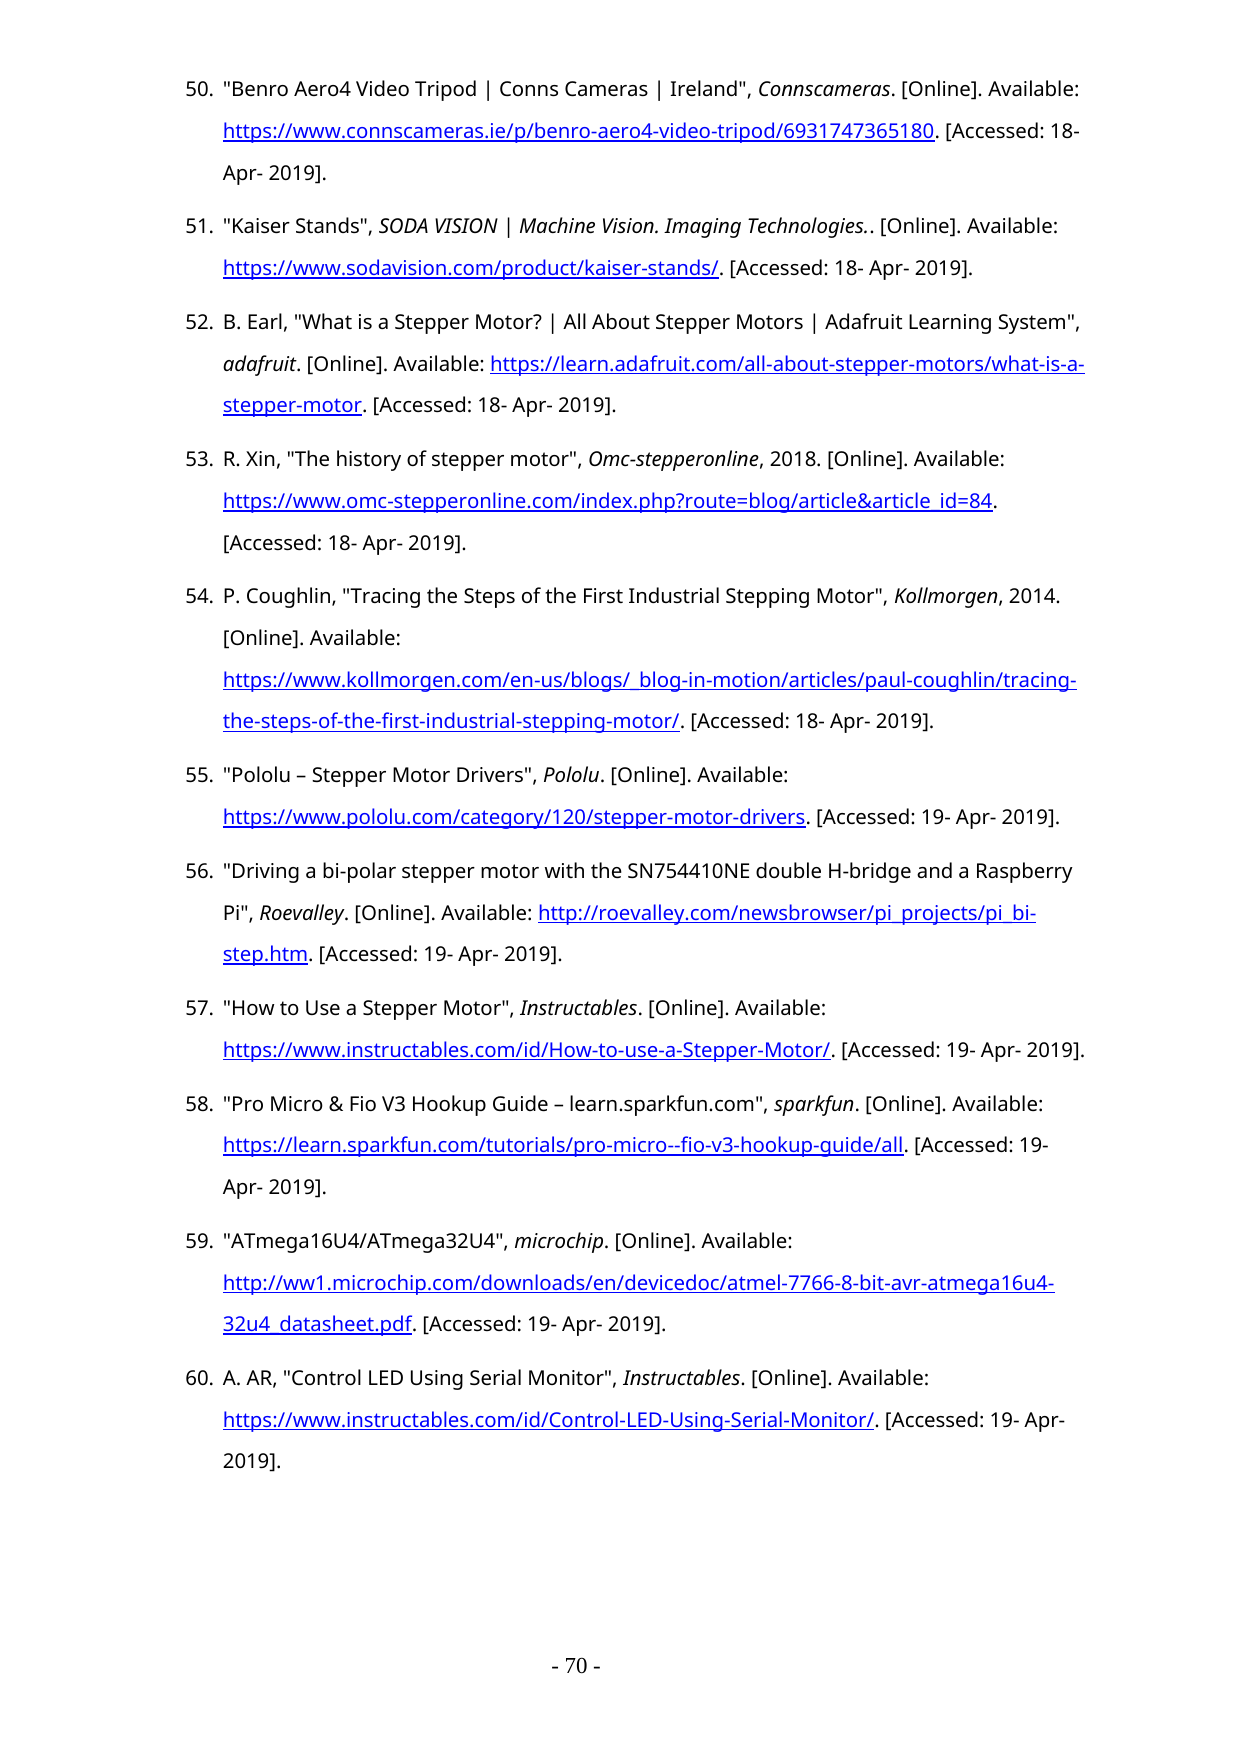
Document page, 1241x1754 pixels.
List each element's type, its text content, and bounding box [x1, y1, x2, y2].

list "Pro Micro & Fio V3 Hookup Guide – learn.sparkfun.com", sparkfun. [Online]. Available: https://learn.sparkfun.com/tutorials/pro-micro--fio-v3-hookup-guide/all. [Accessed: 19- Apr- 2019]. [185, 1089, 1092, 1200]
list "Driving a bi-polar stepper motor with the SN754410NE double H-bridge and a Raspberry Pi", Roevalley. [Online]. Available: http://roevalley.com/newsbrowser/pi_projects/pi_bi-step.htm. [Accessed: 19- Apr- 2019]. [185, 857, 1092, 967]
list P. Coughlin, "Tracing the Steps of the First Industrial Stepping Motor", Kollmorgen, 2014. [Online]. Available: https://www.kollmorgen.com/en-us/blogs/_blog-in-motion/articles/paul-coughlin/tracing-the-steps-of-the-first-industrial-stepping-motor/. [Accessed: 18- Apr- 2019]. [185, 582, 1092, 734]
list A. AR, "Control LED Using Serial Monitor", Instructables. [Online]. Available: https://www.instructables.com/id/Control-LED-Using-Serial-Monitor/. [Accessed: 19- Apr- 2019]. [185, 1364, 1092, 1474]
list "ATmega16U4/ATmega32U4", microchip. [Online]. Available: http://ww1.microchip.com/downloads/en/devicedoc/atmel-7766-8-bit-avr-atmega16u4-32u4_datasheet.pdf. [Accessed: 19- Apr- 2019]. [185, 1227, 1092, 1337]
list "Benro Aero4 Video Tripod | Conns Cameras | Ireland", Connscameras. [Online]. Available: https://www.connscameras.ie/p/benro-aero4-video-tripod/6931747365180. [Accessed: 18- Apr- 2019]. [185, 75, 1092, 186]
list R. Xin, "The history of stepper motor", Omc-stepperonline, 2018. [Online]. Available: https://www.omc-stepperonline.com/index.php?route=blog/article&article_id=84. [Accessed: 18- Apr- 2019]. [185, 445, 1092, 556]
list "Kaiser Stands", SODA VISION | Machine Vision. Imaging Technologies.. [Online]. Available: https://www.sodavision.com/product/kaiser-stands/. [Accessed: 18- Apr- 2019]. [185, 212, 1092, 281]
list "Pololu – Stepper Motor Drivers", Pololu. [Online]. Available: https://www.pololu.com/category/120/stepper-motor-drivers. [Accessed: 19- Apr- 2019]. [185, 761, 1092, 830]
list "How to Use a Stepper Motor", Instructables. [Online]. Available: https://www.instructables.com/id/How-to-use-a-Stepper-Motor/. [Accessed: 19- Apr- 2019]. [185, 994, 1092, 1063]
list B. Earl, "What is a Stepper Motor? | All About Stepper Motors | Adafruit Learning System", adafruit. [Online]. Available: https://learn.adafruit.com/all-about-stepper-motors/what-is-a-stepper-motor. [Accessed: 18- Apr- 2019]. [185, 308, 1092, 419]
